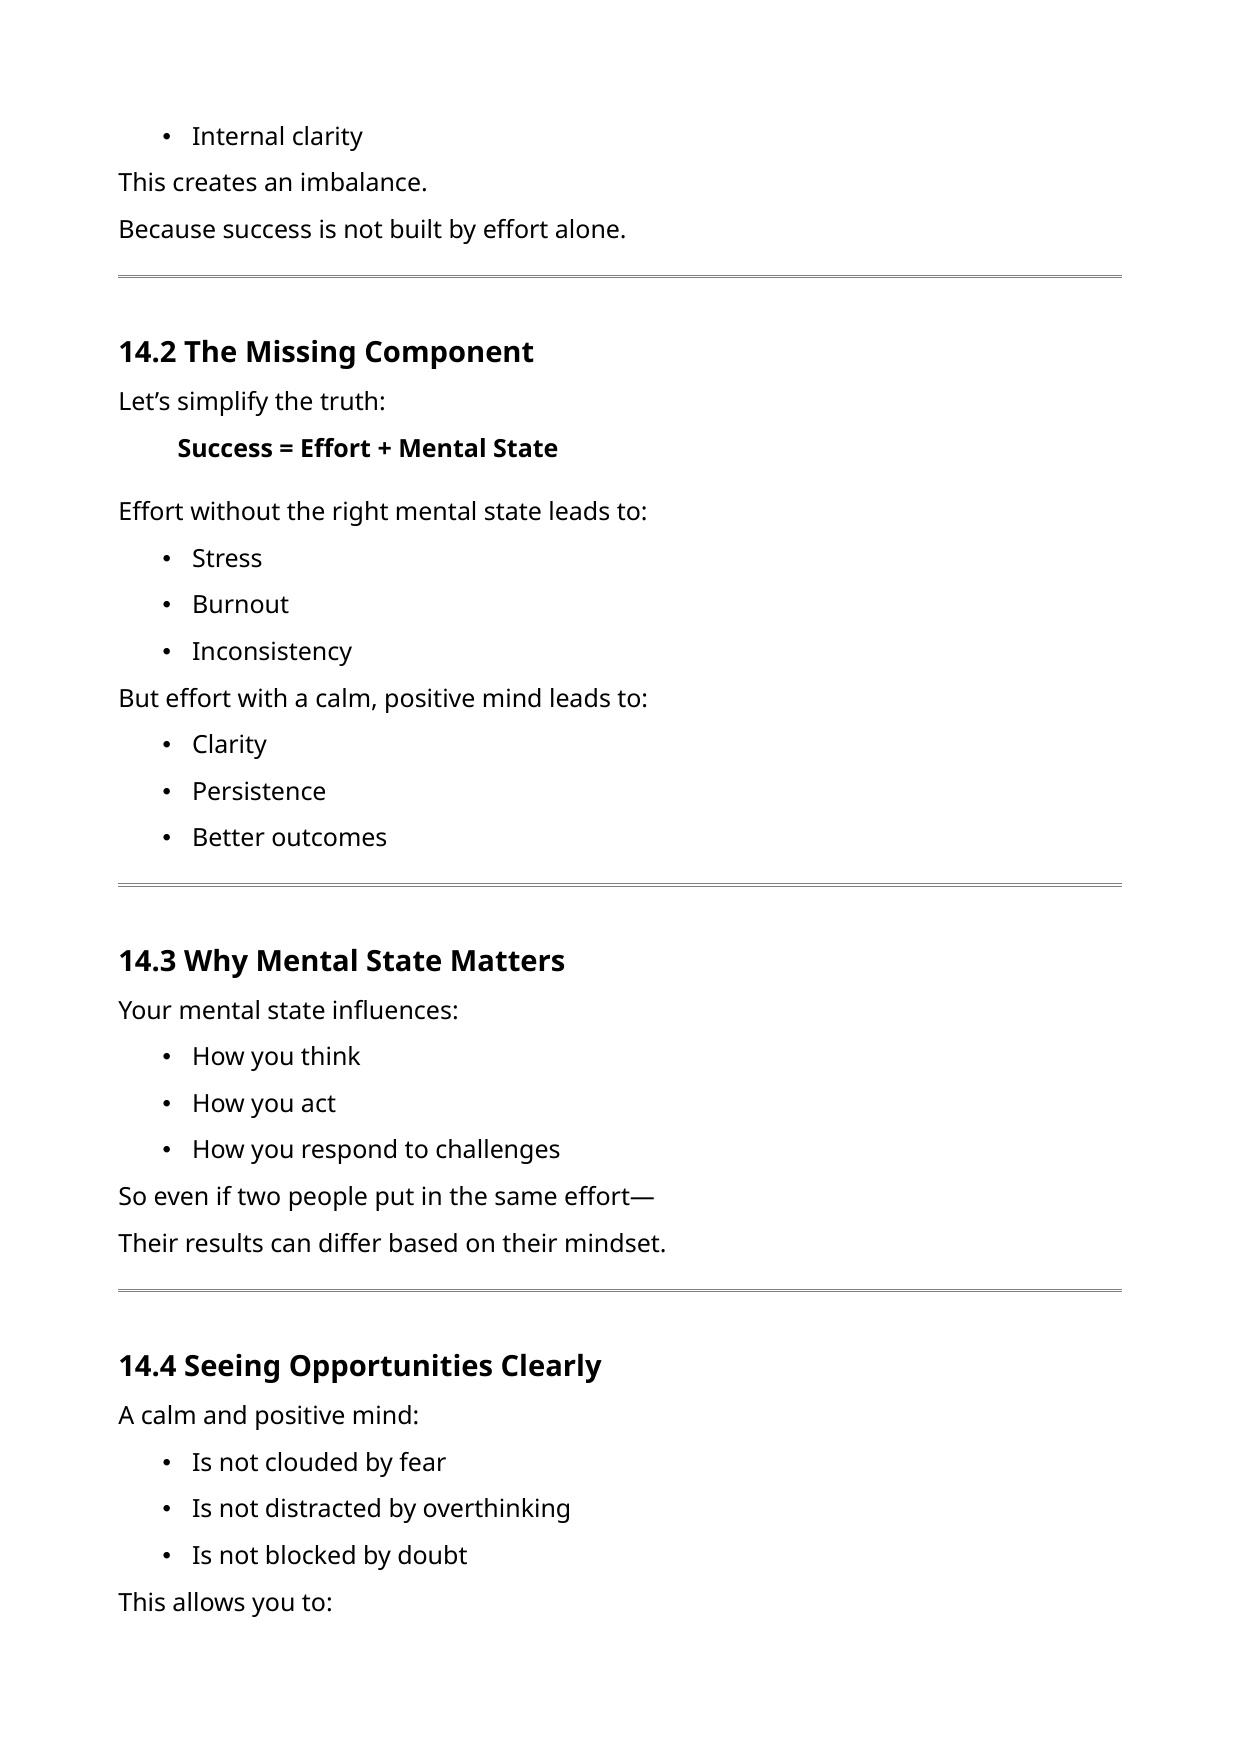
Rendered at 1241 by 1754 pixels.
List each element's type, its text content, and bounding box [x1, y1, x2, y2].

list How you think [162, 1039, 1122, 1073]
text Because success is not built by effort alone. [118, 211, 1122, 245]
text Your mental state influences: [118, 992, 1122, 1027]
text A calm and positive mind: [118, 1398, 1122, 1432]
list How you act [162, 1086, 1122, 1120]
list Clarity [162, 727, 1122, 761]
text Effort without the right mental state leads to: [118, 494, 1122, 528]
text Let’s simplify the truth: [118, 384, 1122, 418]
list Burnout [162, 587, 1122, 621]
text Success = Effort + Mental State [177, 430, 1063, 464]
subtitle 14.2 The Missing Component [118, 332, 1122, 371]
text This creates an imbalance. [118, 165, 1122, 199]
list Inconsistency [162, 634, 1122, 668]
list Is not distracted by overthinking [162, 1491, 1122, 1525]
subtitle 14.3 Why Mental State Matters [118, 940, 1122, 980]
list Internal clarity [162, 118, 1122, 152]
list Is not clouded by fear [162, 1444, 1122, 1478]
text So even if two people put in the same effort— [118, 1179, 1122, 1213]
list Persistence [162, 773, 1122, 807]
list How you respond to challenges [162, 1132, 1122, 1166]
text Their results can differ based on their mindset. [118, 1225, 1122, 1259]
list Stress [162, 541, 1122, 574]
list Better outcomes [162, 820, 1122, 854]
subtitle 14.4 Seeing Opportunities Clearly [118, 1346, 1122, 1385]
list Is not blocked by doubt [162, 1538, 1122, 1572]
text But effort with a calm, positive mind leads to: [118, 680, 1122, 714]
text This allows you to: [118, 1584, 1122, 1618]
